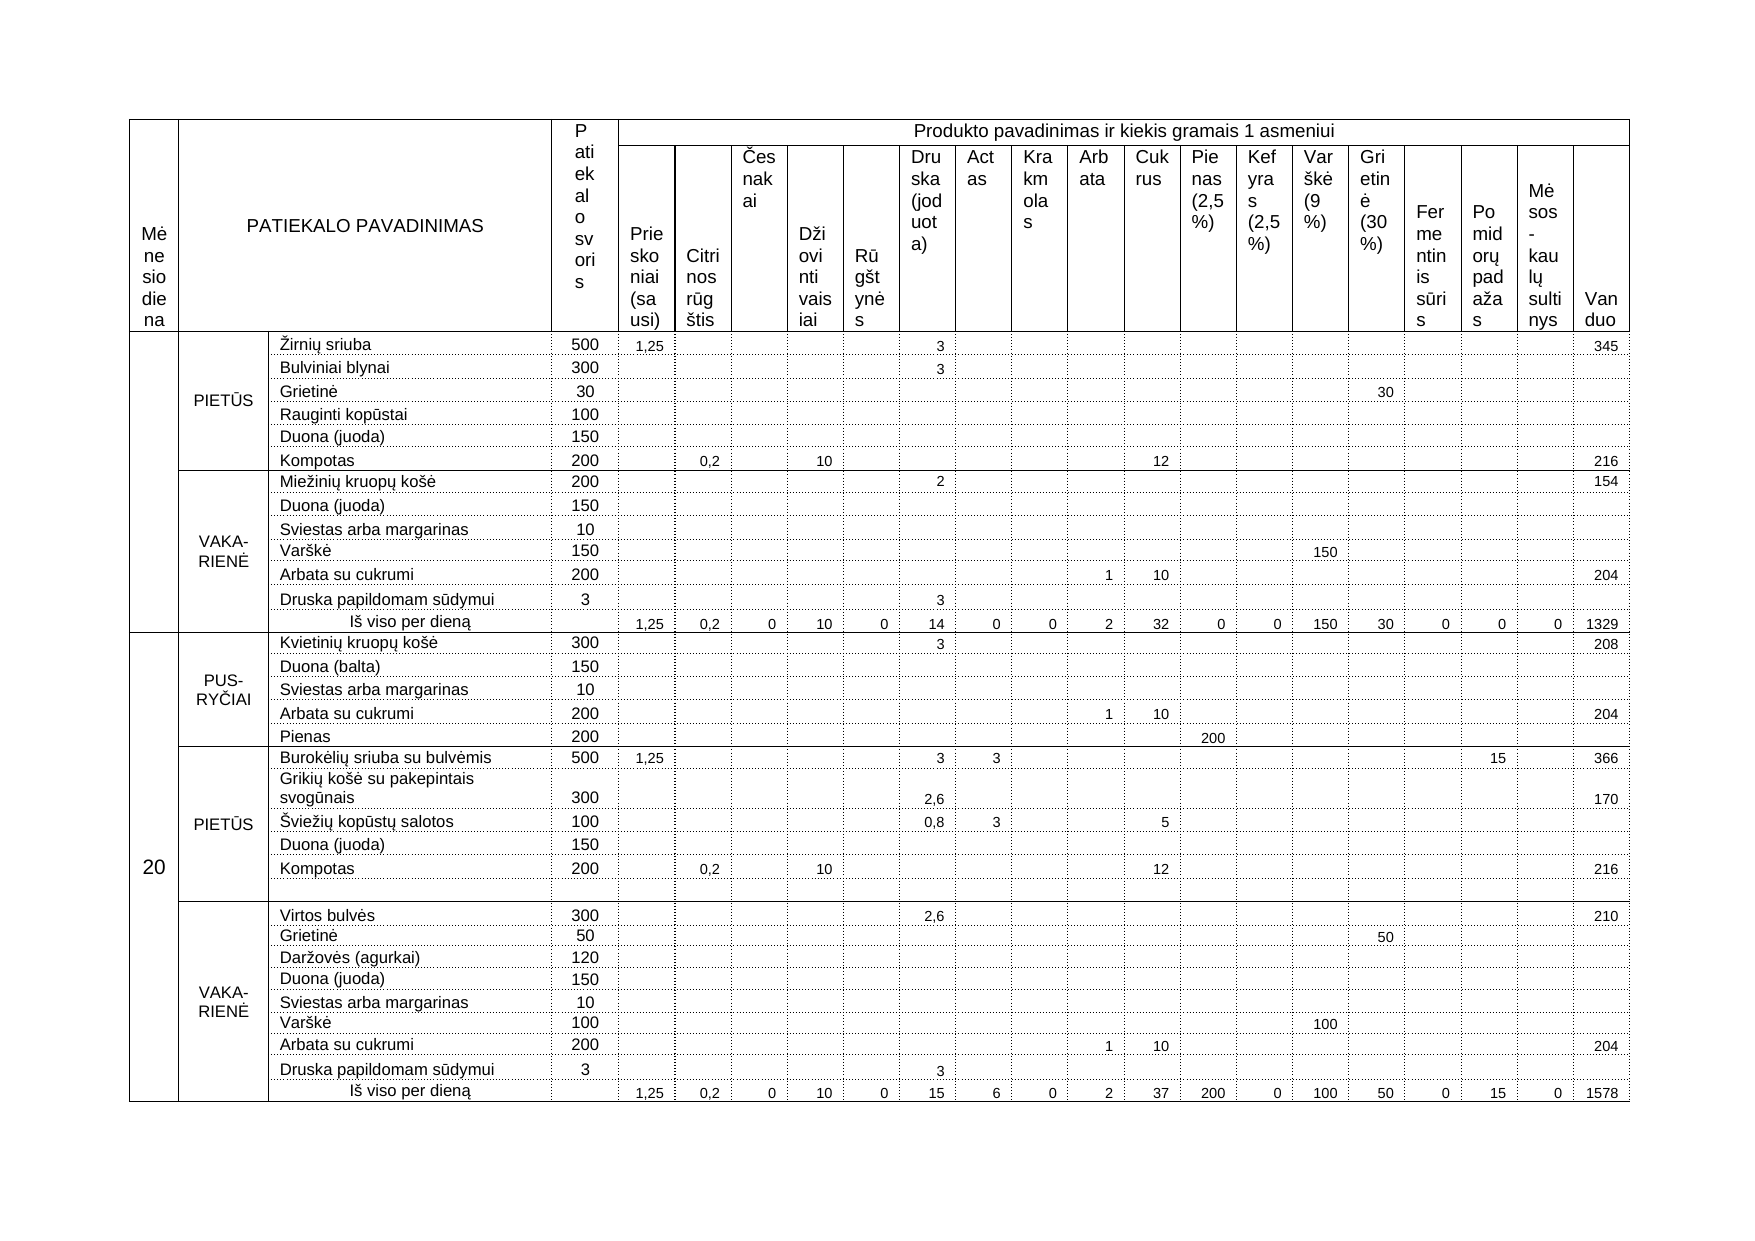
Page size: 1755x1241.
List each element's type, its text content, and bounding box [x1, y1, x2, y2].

table_header PATIEKALO PAVADINIMAS [179, 120, 551, 331]
table_cell Česnakai [732, 146, 787, 331]
table_cell Kefyras (2,5 %) [1237, 146, 1292, 331]
table_cell Citrinos rūgštis [676, 146, 731, 331]
table_cell Grietinė (30 %) [1349, 146, 1404, 331]
table_cell Džiovinti vaisiai [788, 146, 843, 331]
table_header Mėnesio diena [130, 120, 178, 331]
table_cell Prieskoniai (sausi) [619, 146, 674, 331]
table_cell Fermentinis sūris [1405, 146, 1461, 331]
table_cell Pomidorų padažas [1462, 146, 1517, 331]
table_cell Mėsos-kaulų sultinys [1518, 146, 1573, 331]
table_cell Actas [956, 146, 1011, 331]
table_cell Varškė (9 %) [1293, 146, 1348, 331]
table_cell Krakmolas [1012, 146, 1067, 331]
table_cell Cukrus [1125, 146, 1180, 331]
table_cell Rūgštynės [844, 146, 899, 331]
table_header Patiekalo svoris [552, 120, 618, 331]
table_cell Druska (joduota) [900, 146, 955, 331]
table_cell Pienas (2,5 %) [1181, 146, 1236, 331]
table_header Produkto pavadinimas ir kiekis gramais 1 asmeniui [619, 120, 1629, 145]
table_cell Vanduo [1574, 146, 1629, 331]
table_cell Arbata [1068, 146, 1124, 331]
